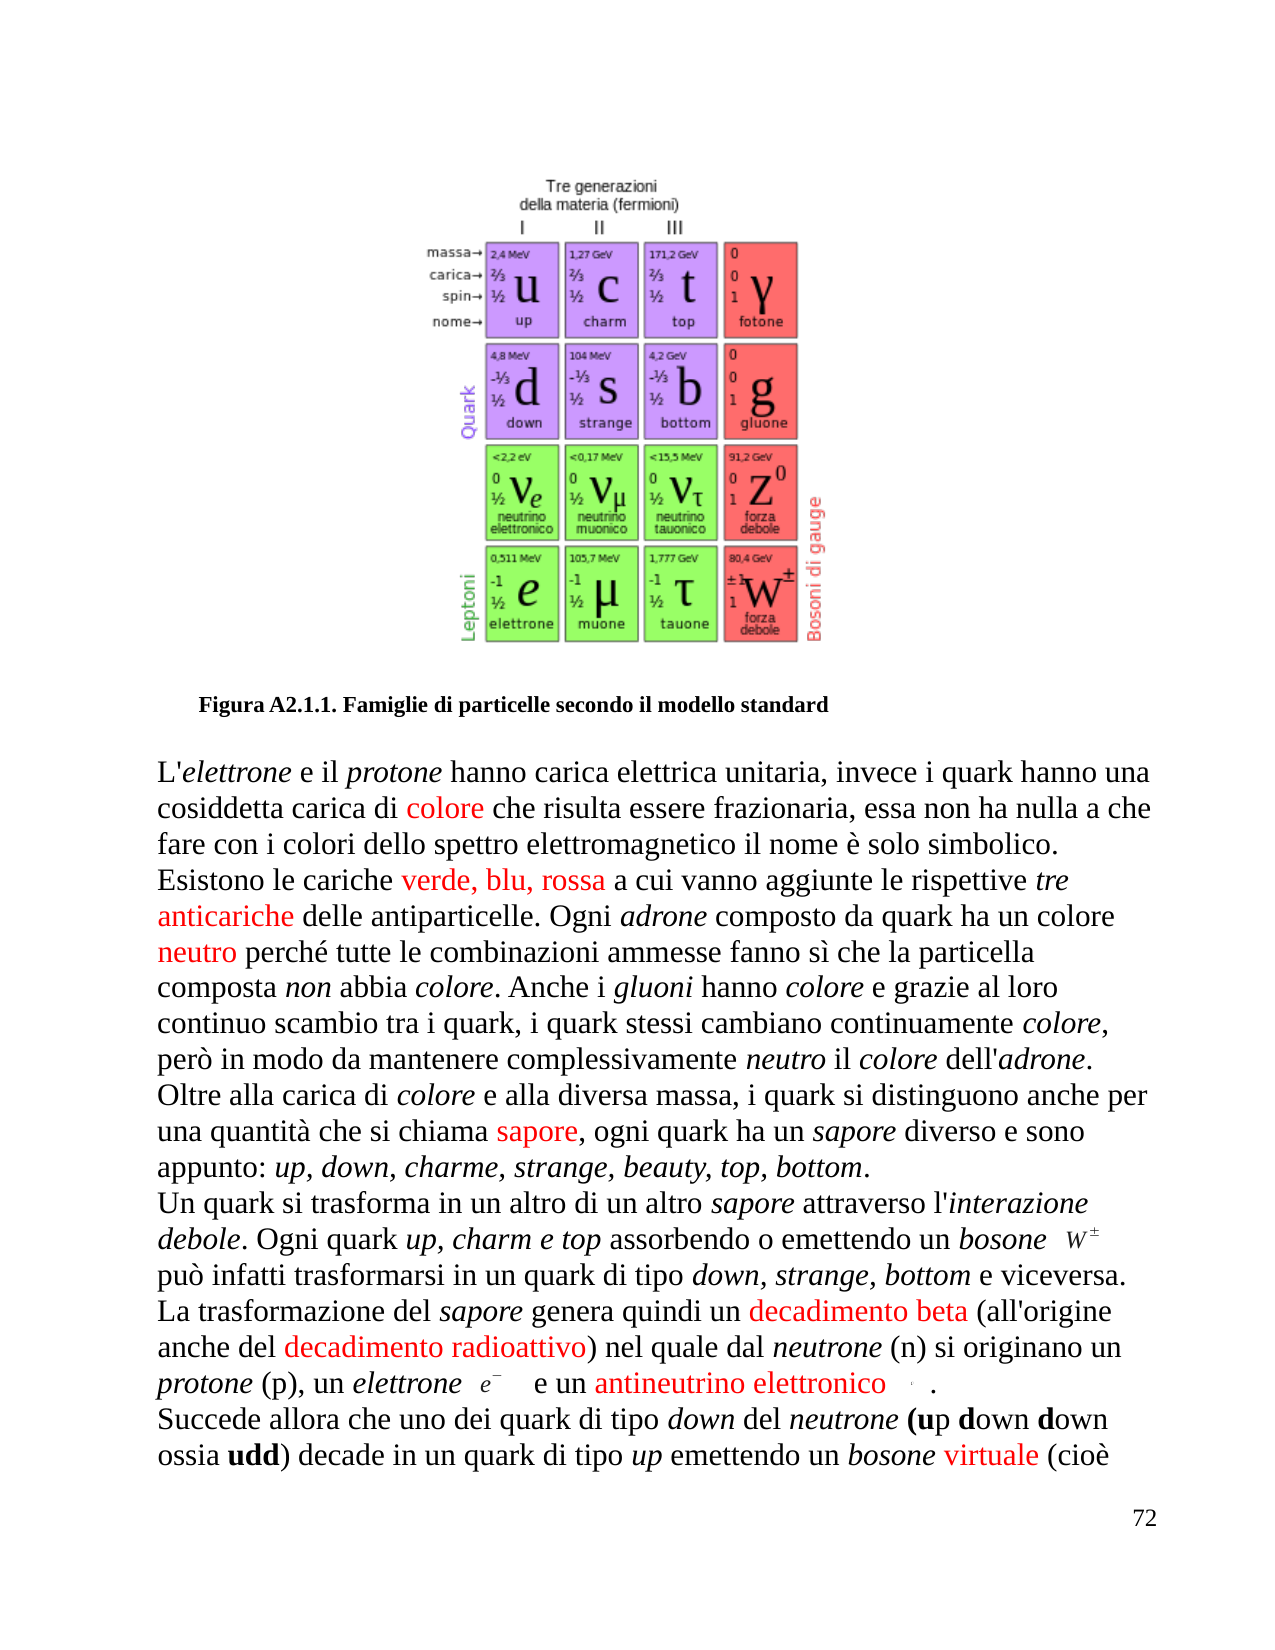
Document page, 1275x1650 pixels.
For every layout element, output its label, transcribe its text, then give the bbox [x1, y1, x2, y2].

text Un quark si trasforma in un altro di un altro sapore attraverso l'interazione [118, 1184, 1157, 1220]
text cosiddetta carica di colore che risulta essere frazionaria, essa non ha nulla a che [118, 789, 1157, 825]
text appunto: up, down, charme, strange, beauty, top, bottom. [118, 1148, 1157, 1184]
text Oltre alla carica di colore e alla diversa massa, i quark si distinguono anche per [118, 1077, 1157, 1112]
text può infatti trasformarsi in un quark di tipo down, strange, bottom e viceversa. [118, 1256, 1157, 1292]
text Figura A2.1.1. Famiglie di particelle secondo il modello standard [118, 691, 1157, 717]
text neutro perché tutte le combinazioni ammesse fanno sì che la particella [118, 933, 1157, 969]
text debole. Ogni quark up, charm e top assorbendo o emettendo un bosone [118, 1220, 1157, 1256]
text ossia udd) decade in un quark di tipo up emettendo un bosone virtuale (cioè [118, 1436, 1157, 1472]
picture [408, 166, 844, 656]
text La trasformazione del sapore genera quindi un decadimento beta (all'origine [118, 1292, 1157, 1328]
text continuo scambio tra i quark, i quark stessi cambiano continuamente colore, [118, 1005, 1157, 1041]
text una quantità che si chiama sapore, ogni quark ha un sapore diverso e sono [118, 1112, 1157, 1148]
text L'elettrone e il protone hanno carica elettrica unitaria, invece i quark hanno una [118, 753, 1157, 789]
text Esistono le cariche verde, blu, rossa a cui vanno aggiunte le rispettive tre [118, 861, 1157, 897]
text fare con i colori dello spettro elettromagnetico il nome è solo simbolico. [118, 825, 1157, 861]
text protone (p), un elettronee un antineutrino elettronico . [118, 1364, 1157, 1400]
text anche del decadimento radioattivo) nel quale dal neutrone (n) si originano un [118, 1328, 1157, 1364]
text Succede allora che uno dei quark di tipo down del neutrone (up down down [118, 1400, 1157, 1436]
text però in modo da mantenere complessivamente neutro il colore dell'adrone. [118, 1041, 1157, 1077]
text anticariche delle antiparticelle. Ogni adrone composto da quark ha un colore [118, 897, 1157, 933]
text composta non abbia colore. Anche i gluoni hanno colore e grazie al loro [118, 969, 1157, 1005]
